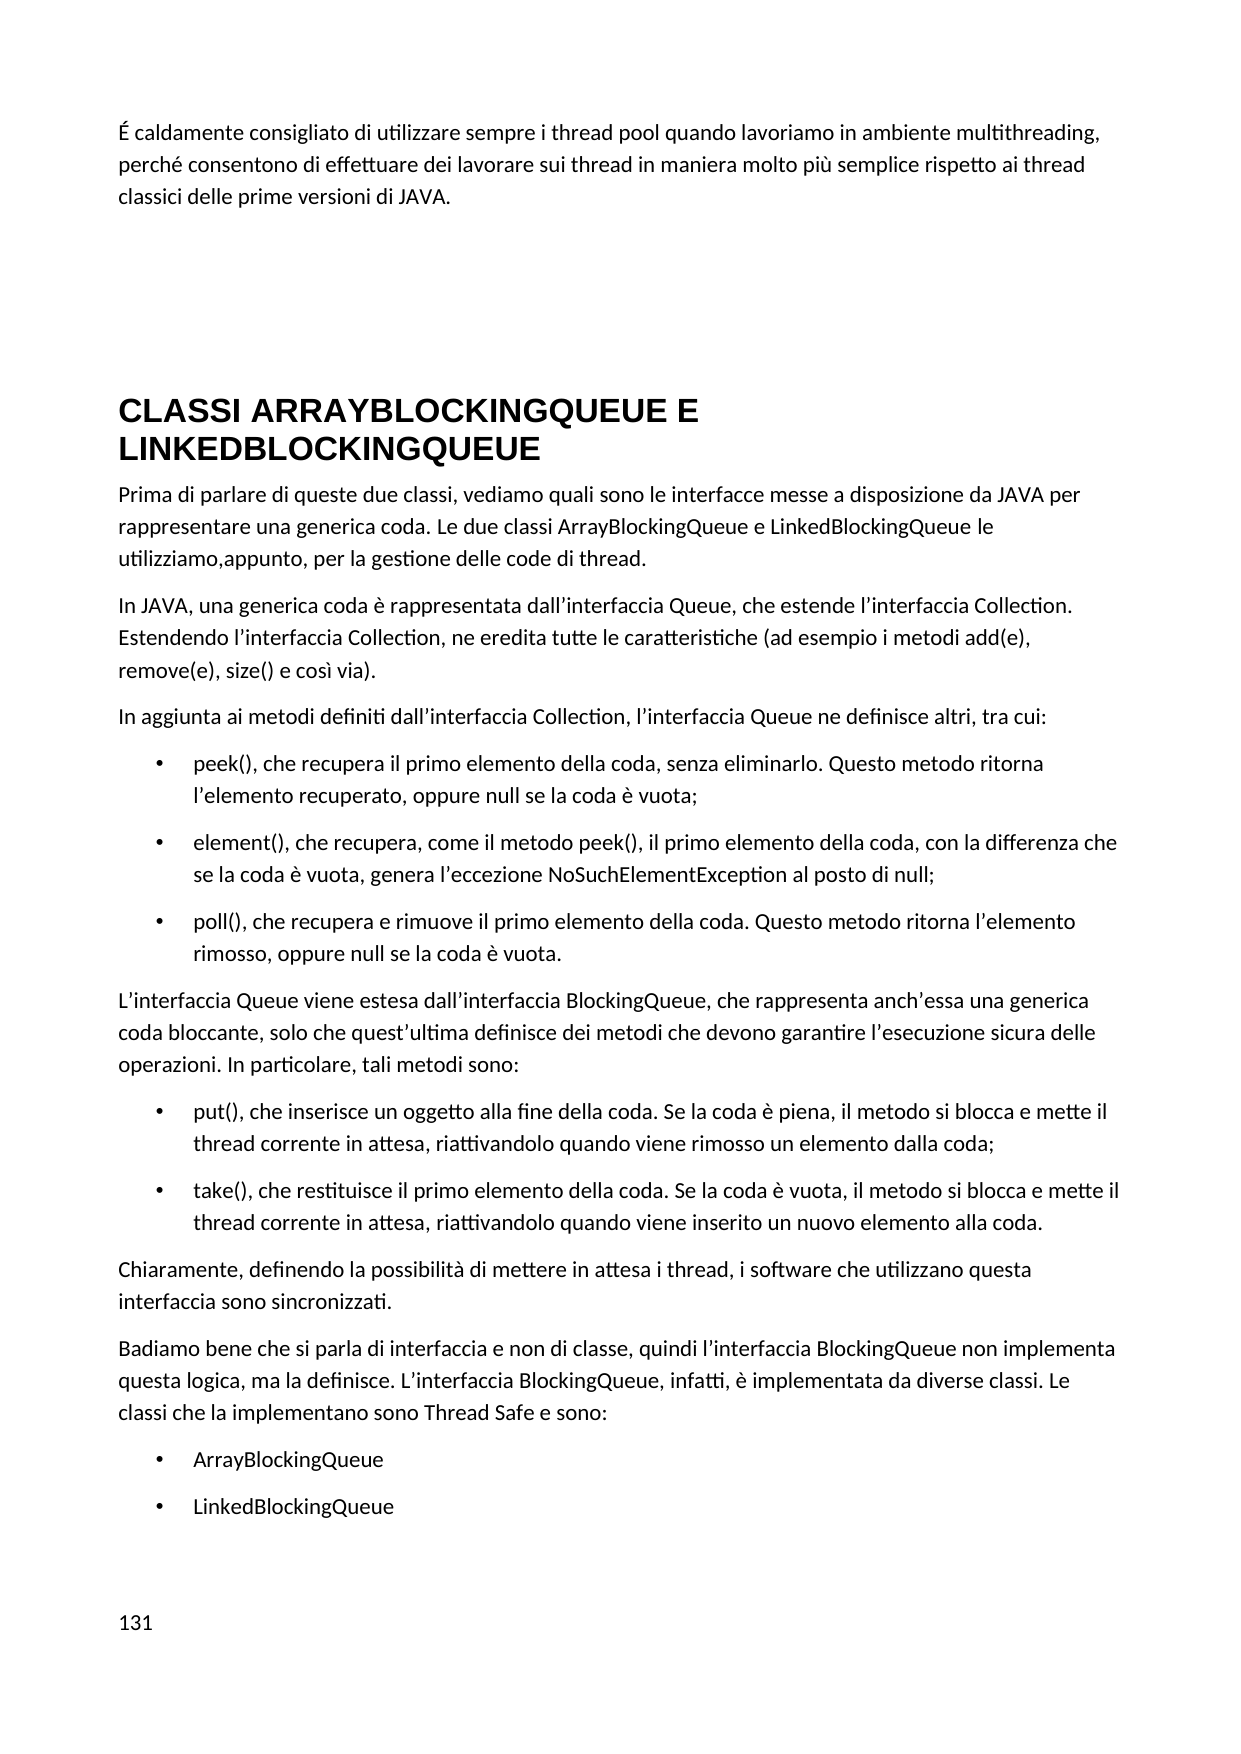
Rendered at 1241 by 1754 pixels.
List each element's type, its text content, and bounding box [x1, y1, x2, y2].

list element(), che recupera, come il metodo peek(), il primo elemento della coda, con la differenza che se la coda è vuota, genera l’eccezione NoSuchElementException al posto di null; [156, 828, 1122, 888]
text Prima di parlare di queste due classi, vediamo quali sono le interfacce messe a disposizione da JAVA per rappresentare una generica coda. Le due classi ArrayBlockingQueue e LinkedBlockingQueue le utilizziamo,appunto, per la gestione delle code di thread. [118, 480, 1122, 573]
text In JAVA, una generica coda è rappresentata dall’interfaccia Queue, che estende l’interfaccia Collection. Estendendo l’interfaccia Collection, ne eredita tutte le caratteristiche (ad esempio i metodi add(e), remove(e), size() e così via). [118, 591, 1122, 684]
list put(), che inserisce un oggetto alla fine della coda. Se la coda è piena, il metodo si blocca e mette il thread corrente in attesa, riattivandolo quando viene rimosso un elemento dalla coda; [156, 1097, 1122, 1157]
text Badiamo bene che si parla di interfaccia e non di classe, quindi l’interfaccia BlockingQueue non implementa questa logica, ma la definisce. L’interfaccia BlockingQueue, infatti, è implementata da diverse classi. Le classi che la implementano sono Thread Safe e sono: [118, 1334, 1122, 1427]
text L’interfaccia Queue viene estesa dall’interfaccia BlockingQueue, che rappresenta anch’essa una generica coda bloccante, solo che quest’ultima definisce dei metodi che devono garantire l’esecuzione sicura delle operazioni. In particolare, tali metodi sono: [118, 986, 1122, 1078]
text Chiaramente, definendo la possibilità di mettere in attesa i thread, i software che utilizzano questa interfaccia sono sincronizzati. [118, 1255, 1122, 1315]
list ArrayBlockingQueue [156, 1445, 1122, 1473]
list peek(), che recupera il primo elemento della coda, senza eliminarlo. Questo metodo ritorna l’elemento recuperato, oppure null se la coda è vuota; [156, 749, 1122, 809]
list LinkedBlockingQueue [156, 1492, 1122, 1520]
subtitle CLASSI ARRAYBLOCKINGQUEUE E LINKEDBLOCKINGQUEUE [118, 390, 1122, 468]
text É caldamente consigliato di utilizzare sempre i thread pool quando lavoriamo in ambiente multithreading, perché consentono di effettuare dei lavorare sui thread in maniera molto più semplice rispetto ai thread classici delle prime versioni di JAVA. [118, 118, 1122, 211]
list poll(), che recupera e rimuove il primo elemento della coda. Questo metodo ritorna l’elemento rimosso, oppure null se la coda è vuota. [156, 907, 1122, 967]
text In aggiunta ai metodi definiti dall’interfaccia Collection, l’interfaccia Queue ne definisce altri, tra cui: [118, 702, 1122, 731]
list take(), che restituisce il primo elemento della coda. Se la coda è vuota, il metodo si blocca e mette il thread corrente in attesa, riattivandolo quando viene inserito un nuovo elemento alla coda. [156, 1176, 1122, 1236]
